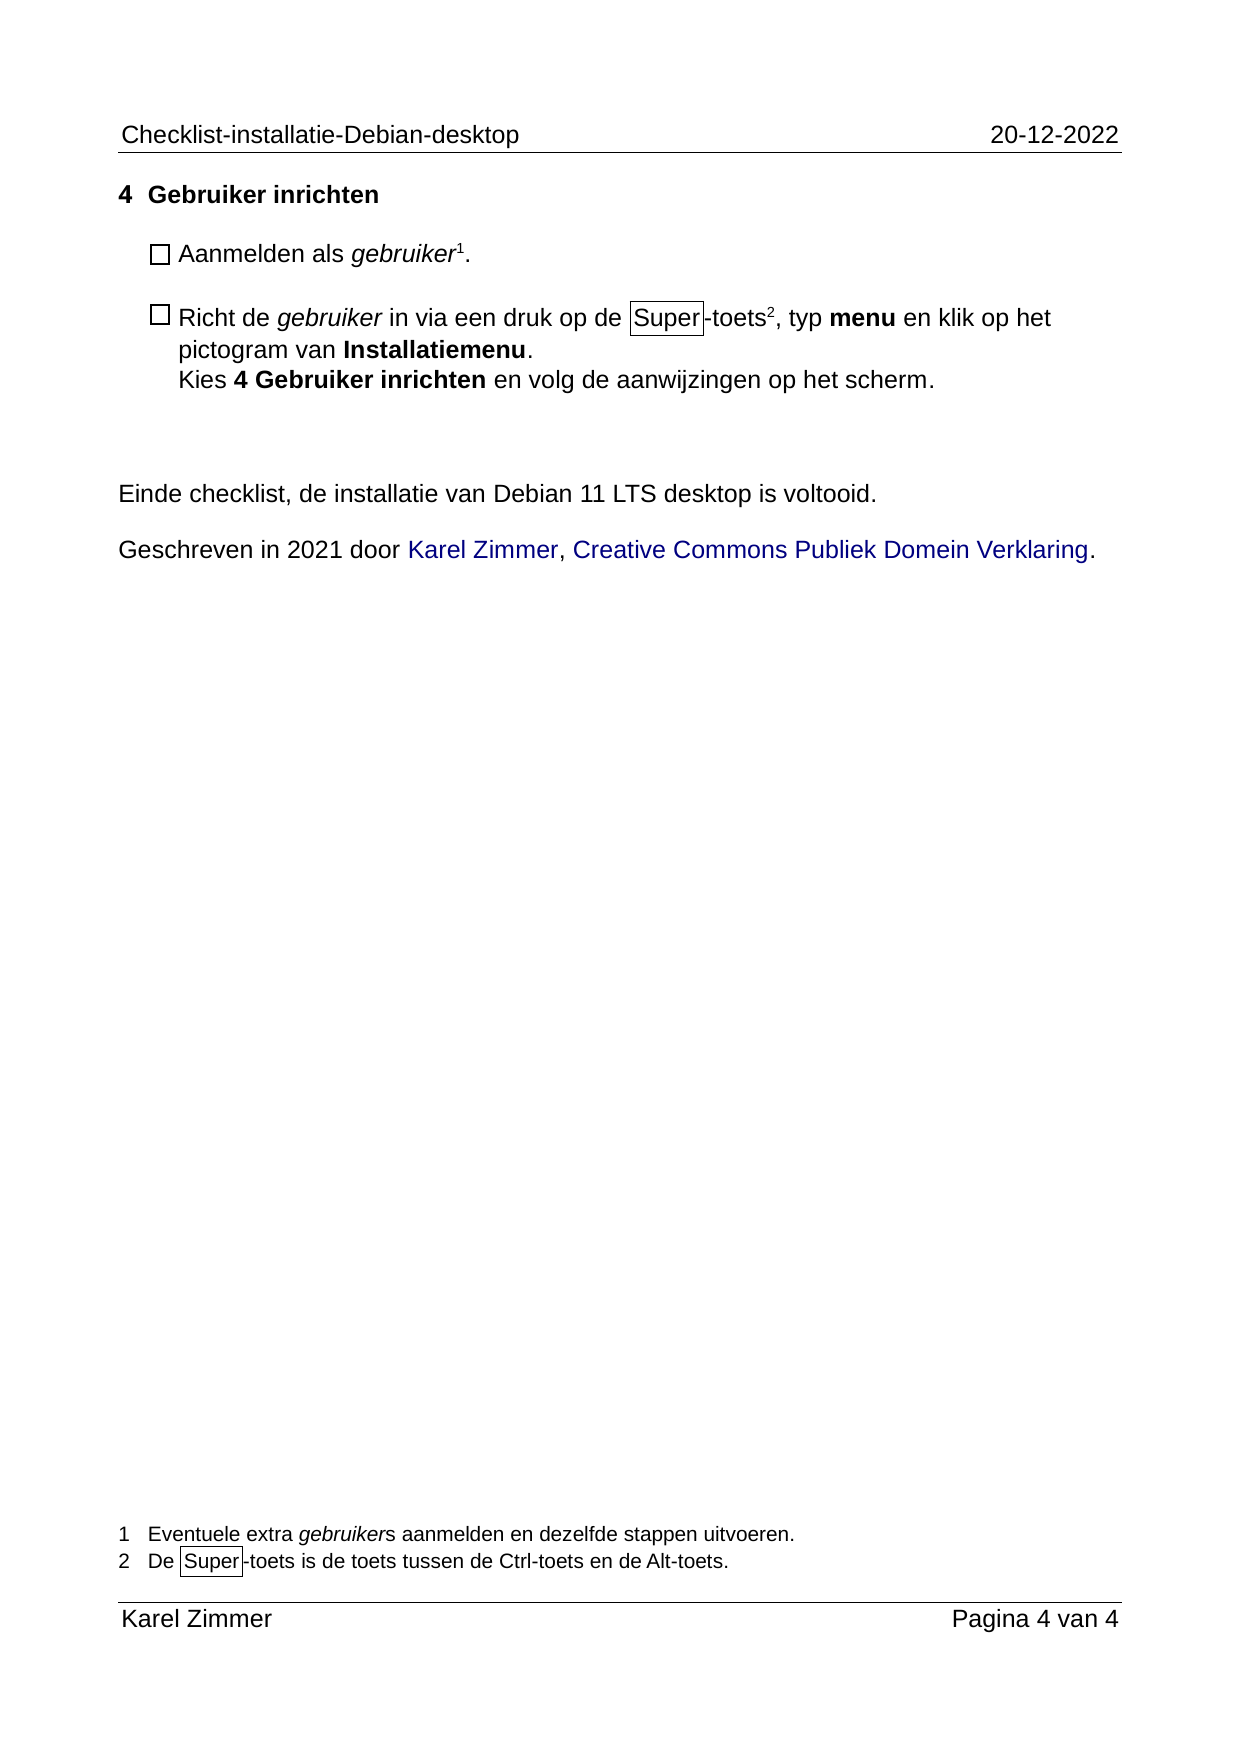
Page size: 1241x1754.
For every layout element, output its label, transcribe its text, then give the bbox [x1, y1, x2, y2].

table_header [141, 239, 177, 269]
text Einde checklist, de installatie van Debian 11 LTS desktop is voltooid. [118, 479, 1122, 507]
table_header Aanmelden als gebruiker. [177, 239, 1122, 269]
text Geschreven in 2021 door Karel Zimmer, Creative Commons Publiek Domein Verklaring. [118, 536, 1122, 563]
table_cell [141, 269, 177, 300]
list Gebruiker inrichten [118, 177, 1122, 211]
table_cell Richt de gebruiker in via een druk op de Super-toets, typ menu en klik op het pictogram van Installatiemenu. [177, 300, 1122, 365]
table_cell Kies 4 Gebruiker inrichten en volg de aanwijzingen op het scherm. [177, 365, 1122, 395]
table_cell [141, 365, 177, 395]
table_cell [141, 300, 177, 365]
table_cell [177, 269, 1122, 300]
